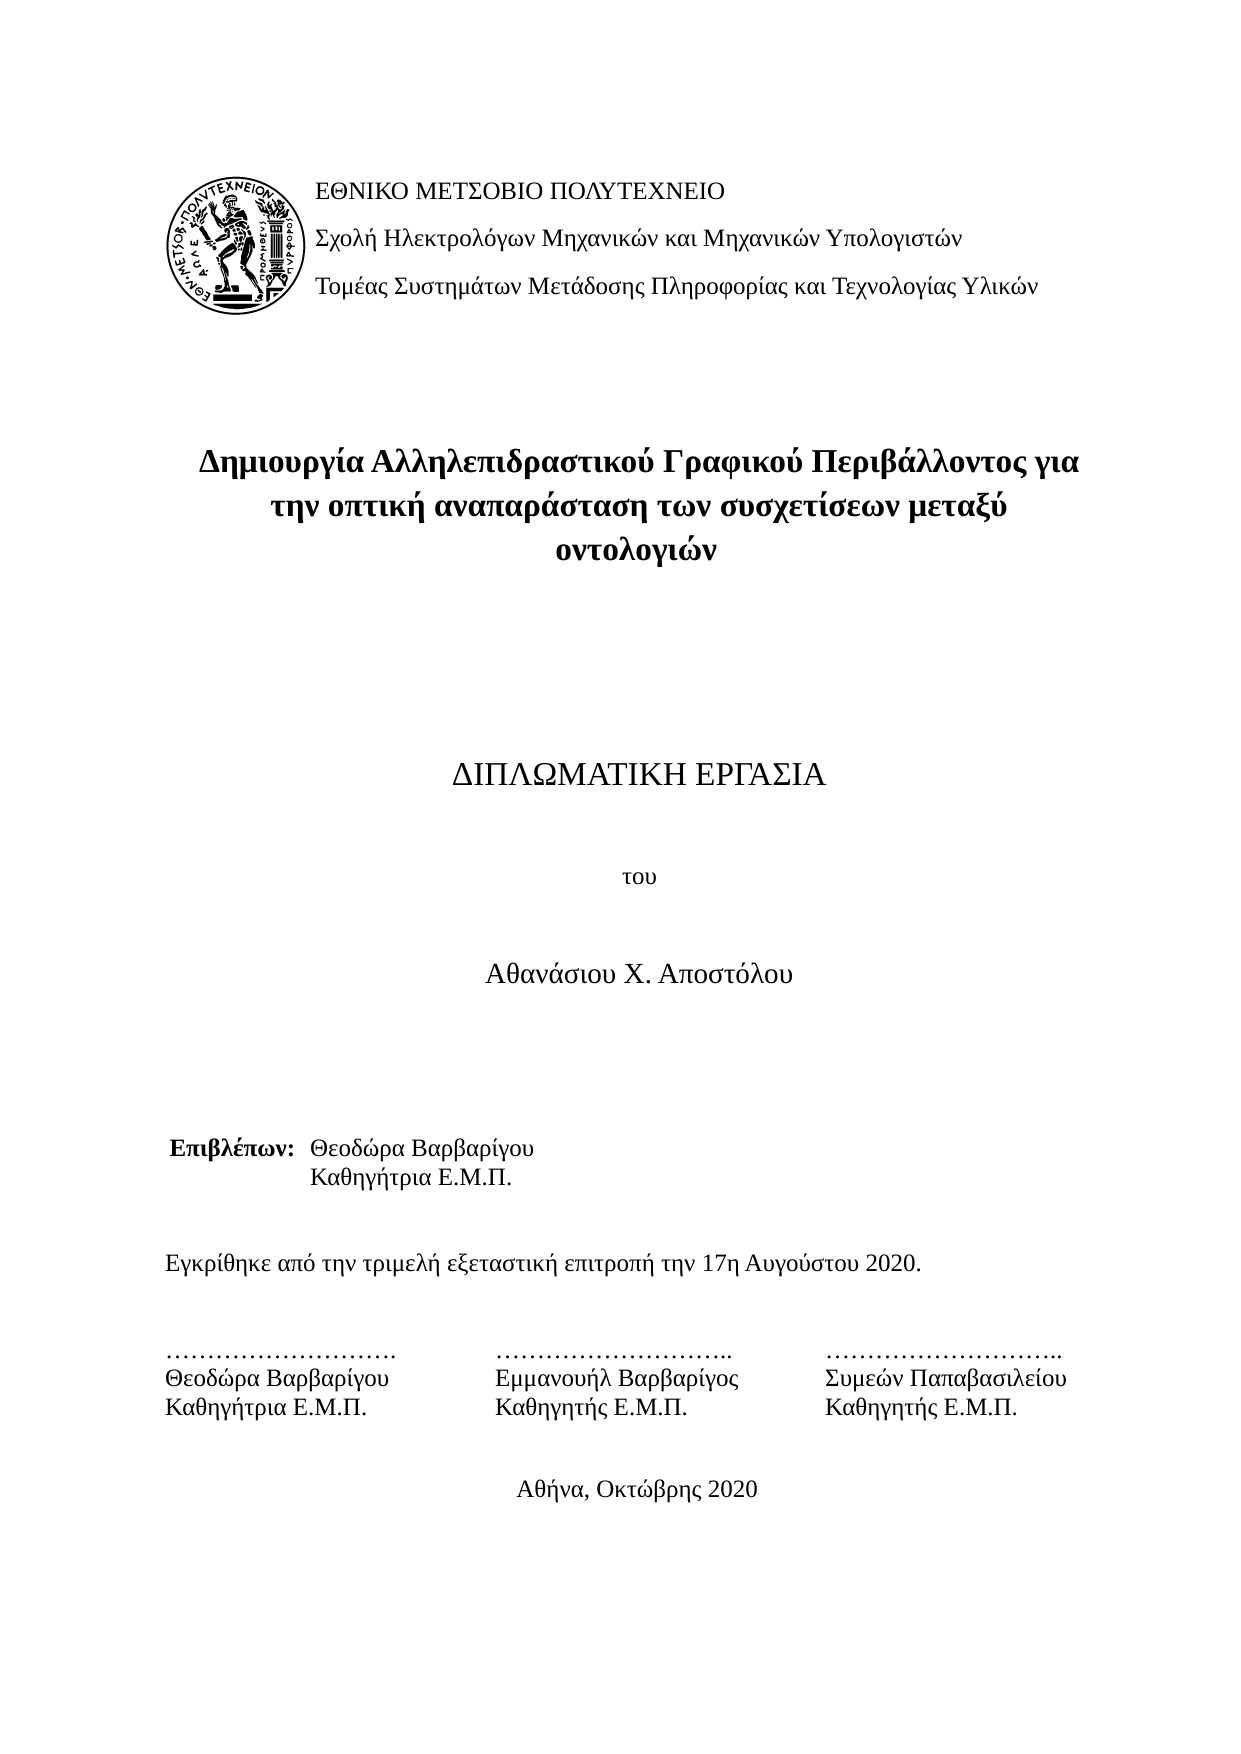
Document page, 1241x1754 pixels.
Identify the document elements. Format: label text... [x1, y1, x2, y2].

text ΔΙΠΛΩΜΑΤΙΚΗ ΕΡΓΑΣΙΑ [186, 755, 1093, 793]
table_header ………………………. Θεοδώρα Βαρβαρίγου Καθηγήτρια Ε.Μ.Π. [165, 1335, 420, 1421]
text του [186, 861, 1093, 890]
picture [165, 175, 308, 316]
table_header Θεοδώρα Βαρβαρίγου Καθηγήτρια Ε.Μ.Π. [310, 1134, 1093, 1191]
table_header ……………………….. Εμμανουήλ Βαρβαρίγος Καθηγητής Ε.Μ.Π. [495, 1335, 750, 1421]
table_header [420, 1335, 495, 1421]
table_header ΕΘΝΙΚΟ ΜΕΤΣΟΒΙΟ ΠΟΛΥΤΕΧΝΕΙΟ Σχολή Ηλεκτρολόγων Μηχανικών και Μηχανικών Υπολογιστών Τομέας Συστημάτων Μετάδοσης Πληροφορίας και Τεχνολογίας Υλικών [315, 176, 1050, 334]
text Εγκρίθηκε από την τριμελή εξεταστική επιτροπή την 17η Αυγούστου 2020. [165, 1248, 1093, 1277]
text Αθανάσιου Χ. Αποστόλου [186, 956, 1093, 990]
text Αθήνα, Οκτώβρης 2020 [186, 1474, 1088, 1503]
table_header Επιβλέπων: [169, 1134, 310, 1191]
table_header [165, 176, 315, 334]
table_header [750, 1335, 825, 1421]
text Δημιουργία Αλληλεπιδραστικού Γραφικού Περιβάλλοντος για την οπτική αναπαράσταση των συσχετίσεων μεταξύ οντολογιών [186, 441, 1093, 568]
table_header ……………………….. Συμεών Παπαβασιλείου Καθηγητής Ε.Μ.Π. [825, 1335, 1093, 1421]
